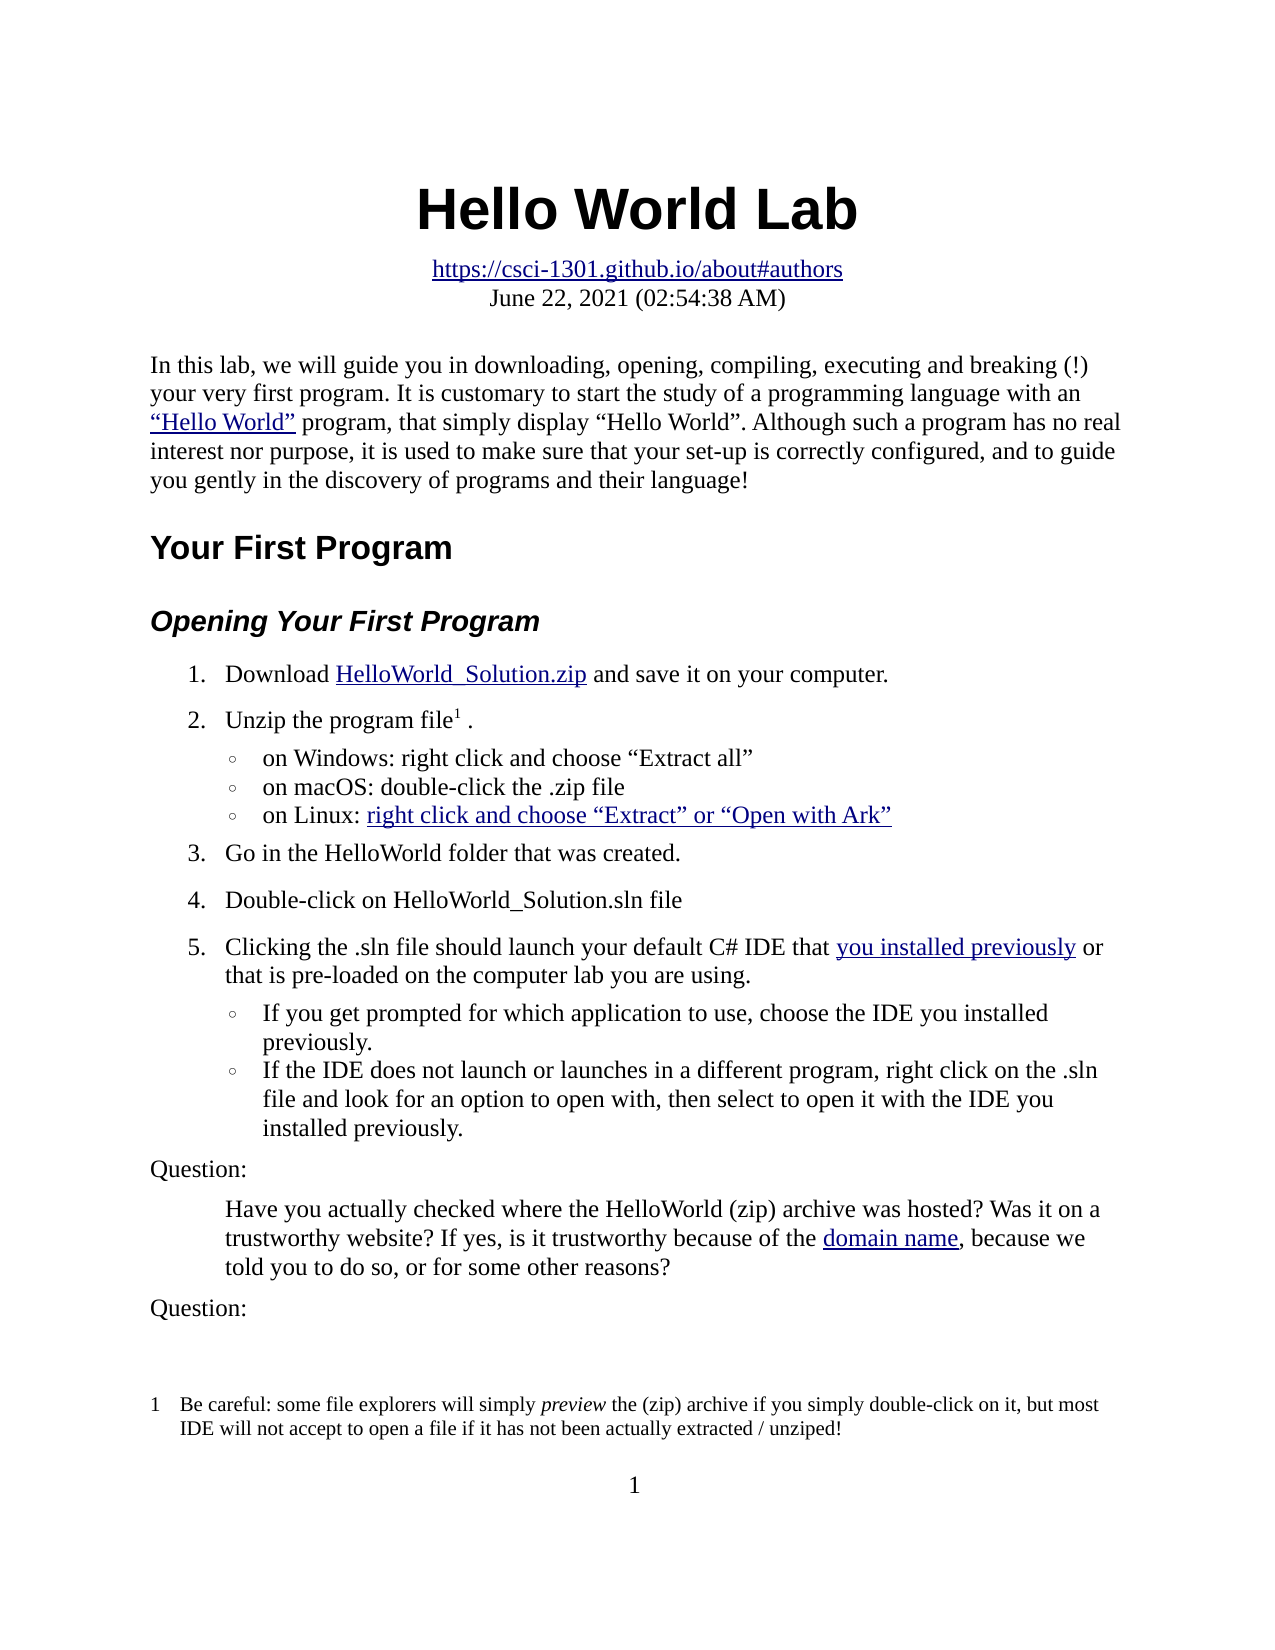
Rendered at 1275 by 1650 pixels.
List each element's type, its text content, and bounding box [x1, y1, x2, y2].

list on macOS: double-click the .zip file [225, 772, 1125, 801]
text Have you actually checked where the HelloWorld (zip) archive was hosted? Was it on a trustworthy website? If yes, is it trustworthy because of the domain name, because we told you to do so, or for some other reasons? [225, 1194, 1125, 1281]
list Be careful: some file explorers will simply preview the (zip) archive if you simply double-click on it, but most IDE will not accept to open a file if it has not been actually extracted / unziped! [150, 1392, 1125, 1440]
list Double-click on HelloWorld_Solution.sln file [187, 885, 1125, 914]
text https://csci-1301.github.io/about#authors [150, 254, 1125, 283]
text Question: [150, 1293, 1125, 1321]
subtitle Your First Program [150, 527, 1125, 566]
list on Windows: right click and choose “Extract all” [225, 743, 1125, 772]
text In this lab, we will guide you in downloading, opening, compiling, executing and breaking (!) your very first program. It is customary to start the study of a programming language with an “Hello World” program, that simply display “Hello World”. Although such a program has no real interest nor purpose, it is used to make sure that your set-up is correctly configured, and to guide you gently in the discovery of programs and their language! [150, 350, 1125, 493]
text June 22, 2021 (02:54:38 AM) [150, 283, 1125, 312]
list If the IDE does not launch or launches in a different program, right click on the .sln file and look for an option to open with, then select to open it with the IDE you installed previously. [225, 1056, 1125, 1142]
text Question: [150, 1154, 1125, 1182]
subtitle Opening Your First Program [150, 604, 1125, 637]
list Go in the HelloWorld folder that was created. [187, 838, 1125, 867]
list Clicking the .sln file should launch your default C# IDE that you installed previously or that is pre-loaded on the computer lab you are using. [187, 932, 1125, 989]
list on Linux: right click and choose “Extract” or “Open with Ark” [225, 801, 1125, 829]
list Download HelloWorld_Solution.zip and save it on your computer. [187, 659, 1125, 687]
list If you get prompted for which application to use, choose the IDE you installed previously. [225, 998, 1125, 1056]
title Hello World Lab [150, 175, 1125, 242]
list Unzip the program file . [187, 705, 1125, 734]
